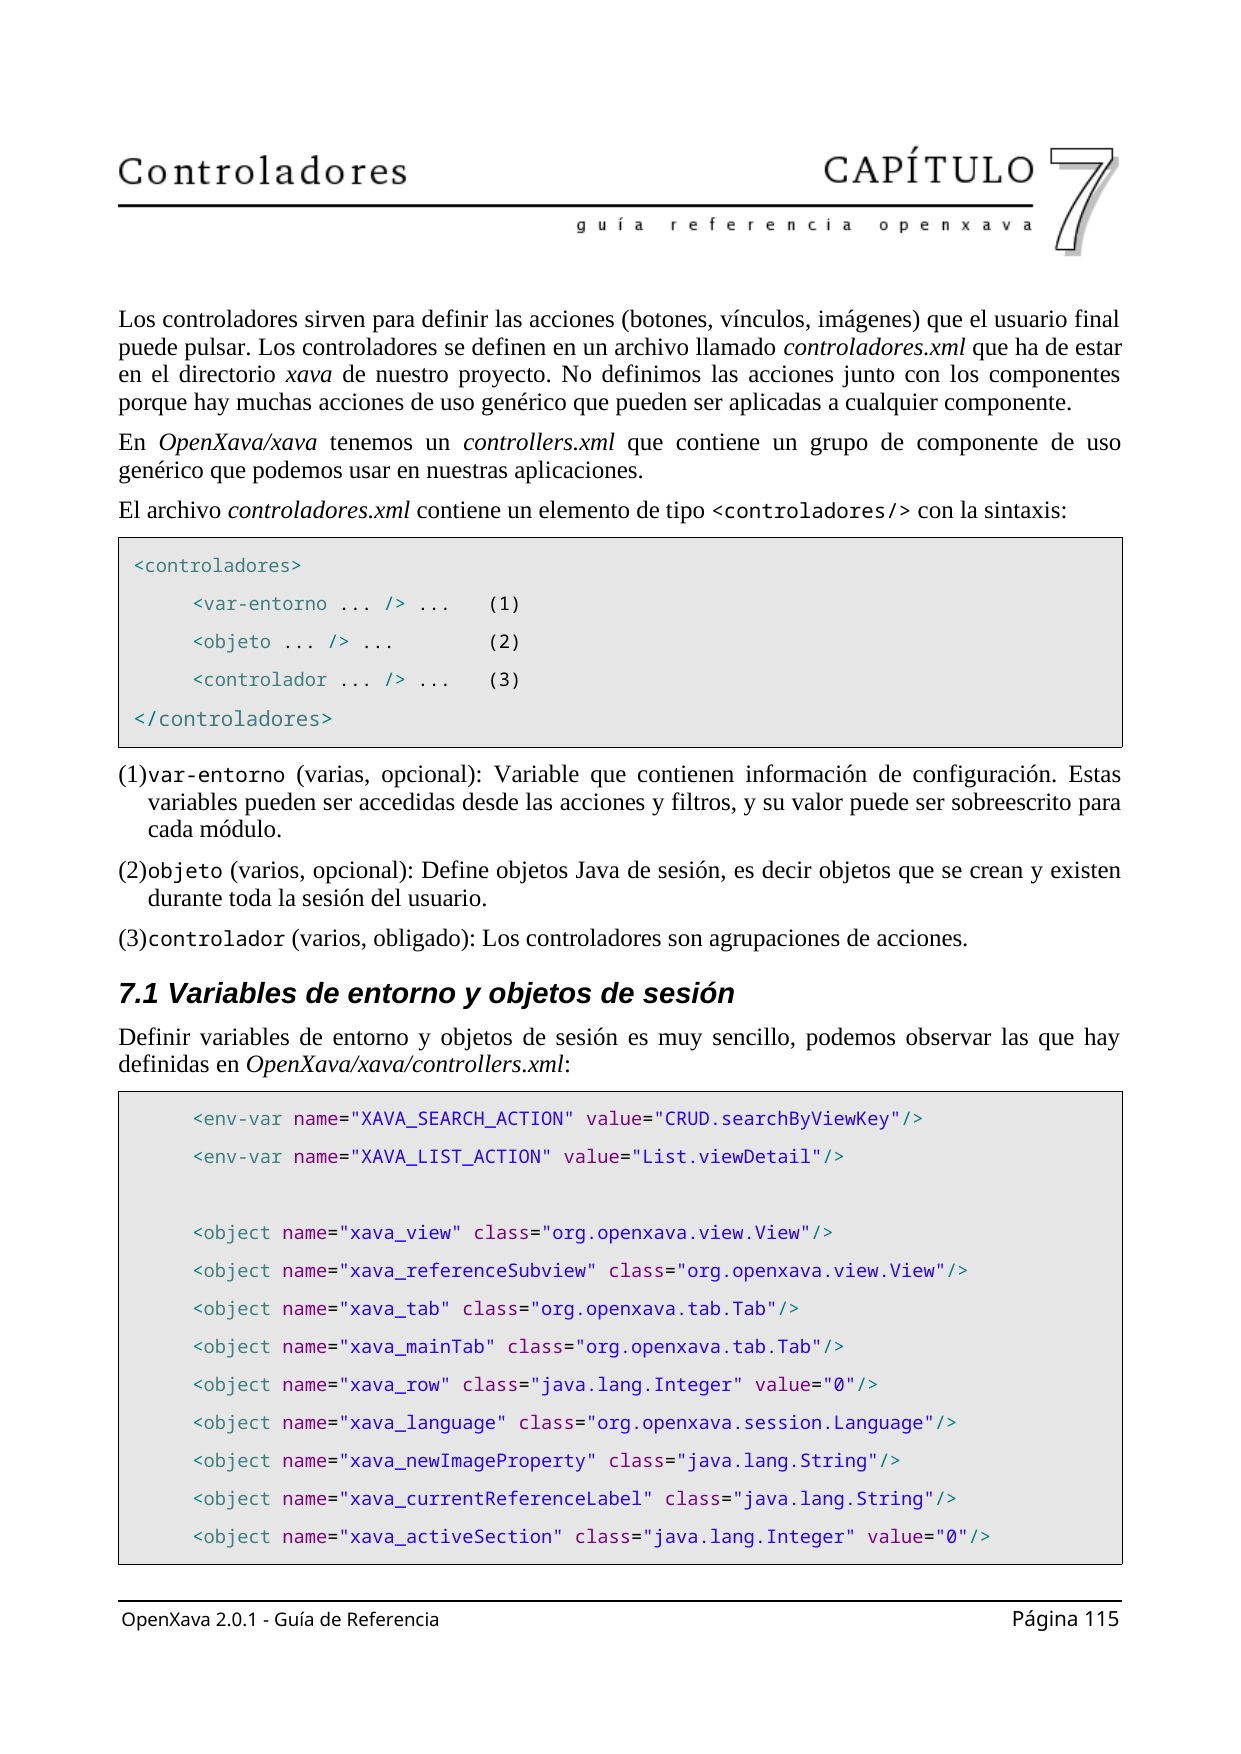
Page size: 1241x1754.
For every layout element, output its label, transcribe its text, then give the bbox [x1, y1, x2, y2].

text El archivo controladores.xml contiene un elemento de tipo <controladores/> con la sintaxis: [118, 496, 1122, 524]
list objeto (varios, opcional): Define objetos Java de sesión, es decir objetos que se crean y existen durante toda la sesión del usuario. [118, 856, 1122, 912]
text <controladores> [119, 538, 1122, 575]
text <object name="xava_newImageProperty" class="java.lang.String"/> [119, 1433, 1122, 1471]
text <objeto ... /> ... (2) [119, 613, 1122, 651]
text <object name="xava_referenceSubview" class="org.openxava.view.View"/> [119, 1243, 1122, 1281]
text <env-var name="XAVA_SEARCH_ACTION" value="CRUD.searchByViewKey"/> [119, 1092, 1122, 1129]
list controlador (varios, obligado): Los controladores son agrupaciones de acciones. [118, 924, 1122, 952]
text Definir variables de entorno y objetos de sesión es muy sencillo, podemos observar las que hay definidas en OpenXava/xava/controllers.xml: [118, 1023, 1122, 1078]
text <object name="xava_view" class="org.openxava.view.View"/> [119, 1205, 1122, 1243]
picture [118, 118, 1122, 288]
text <object name="xava_language" class="org.openxava.session.Language"/> [119, 1395, 1122, 1433]
text Los controladores sirven para definir las acciones (botones, vínculos, imágenes) que el usuario final puede pulsar. Los controladores se definen en un archivo llamado controladores.xml que ha de estar en el directorio xava de nuestro proyecto. No definimos las acciones junto con los componentes porque hay muchas acciones de uso genérico que pueden ser aplicadas a cualquier componente. [118, 305, 1122, 416]
text <object name="xava_row" class="java.lang.Integer" value="0"/> [119, 1357, 1122, 1395]
text En OpenXava/xava tenemos un controllers.xml que contiene un grupo de componente de uso genérico que podemos usar en nuestras aplicaciones. [118, 428, 1122, 484]
text <env-var name="XAVA_LIST_ACTION" value="List.viewDetail"/> [119, 1129, 1122, 1167]
subtitle Controladores [118, 288, 1122, 293]
text <controlador ... /> ... (3) [119, 651, 1122, 689]
text </controladores> [119, 689, 1122, 747]
text <object name="xava_currentReferenceLabel" class="java.lang.String"/> [119, 1471, 1122, 1509]
text <object name="xava_mainTab" class="org.openxava.tab.Tab"/> [119, 1319, 1122, 1357]
text <object name="xava_tab" class="org.openxava.tab.Tab"/> [119, 1281, 1122, 1319]
text <var-entorno ... /> ... (1) [119, 575, 1122, 613]
text <object name="xava_activeSection" class="java.lang.Integer" value="0"/> [119, 1509, 1122, 1564]
list var-entorno (varias, opcional): Variable que contienen información de configuración. Estas variables pueden ser accedidas desde las acciones y filtros, y su valor puede ser sobreescrito para cada módulo. [118, 760, 1122, 843]
subtitle Variables de entorno y objetos de sesión [118, 977, 1122, 1010]
